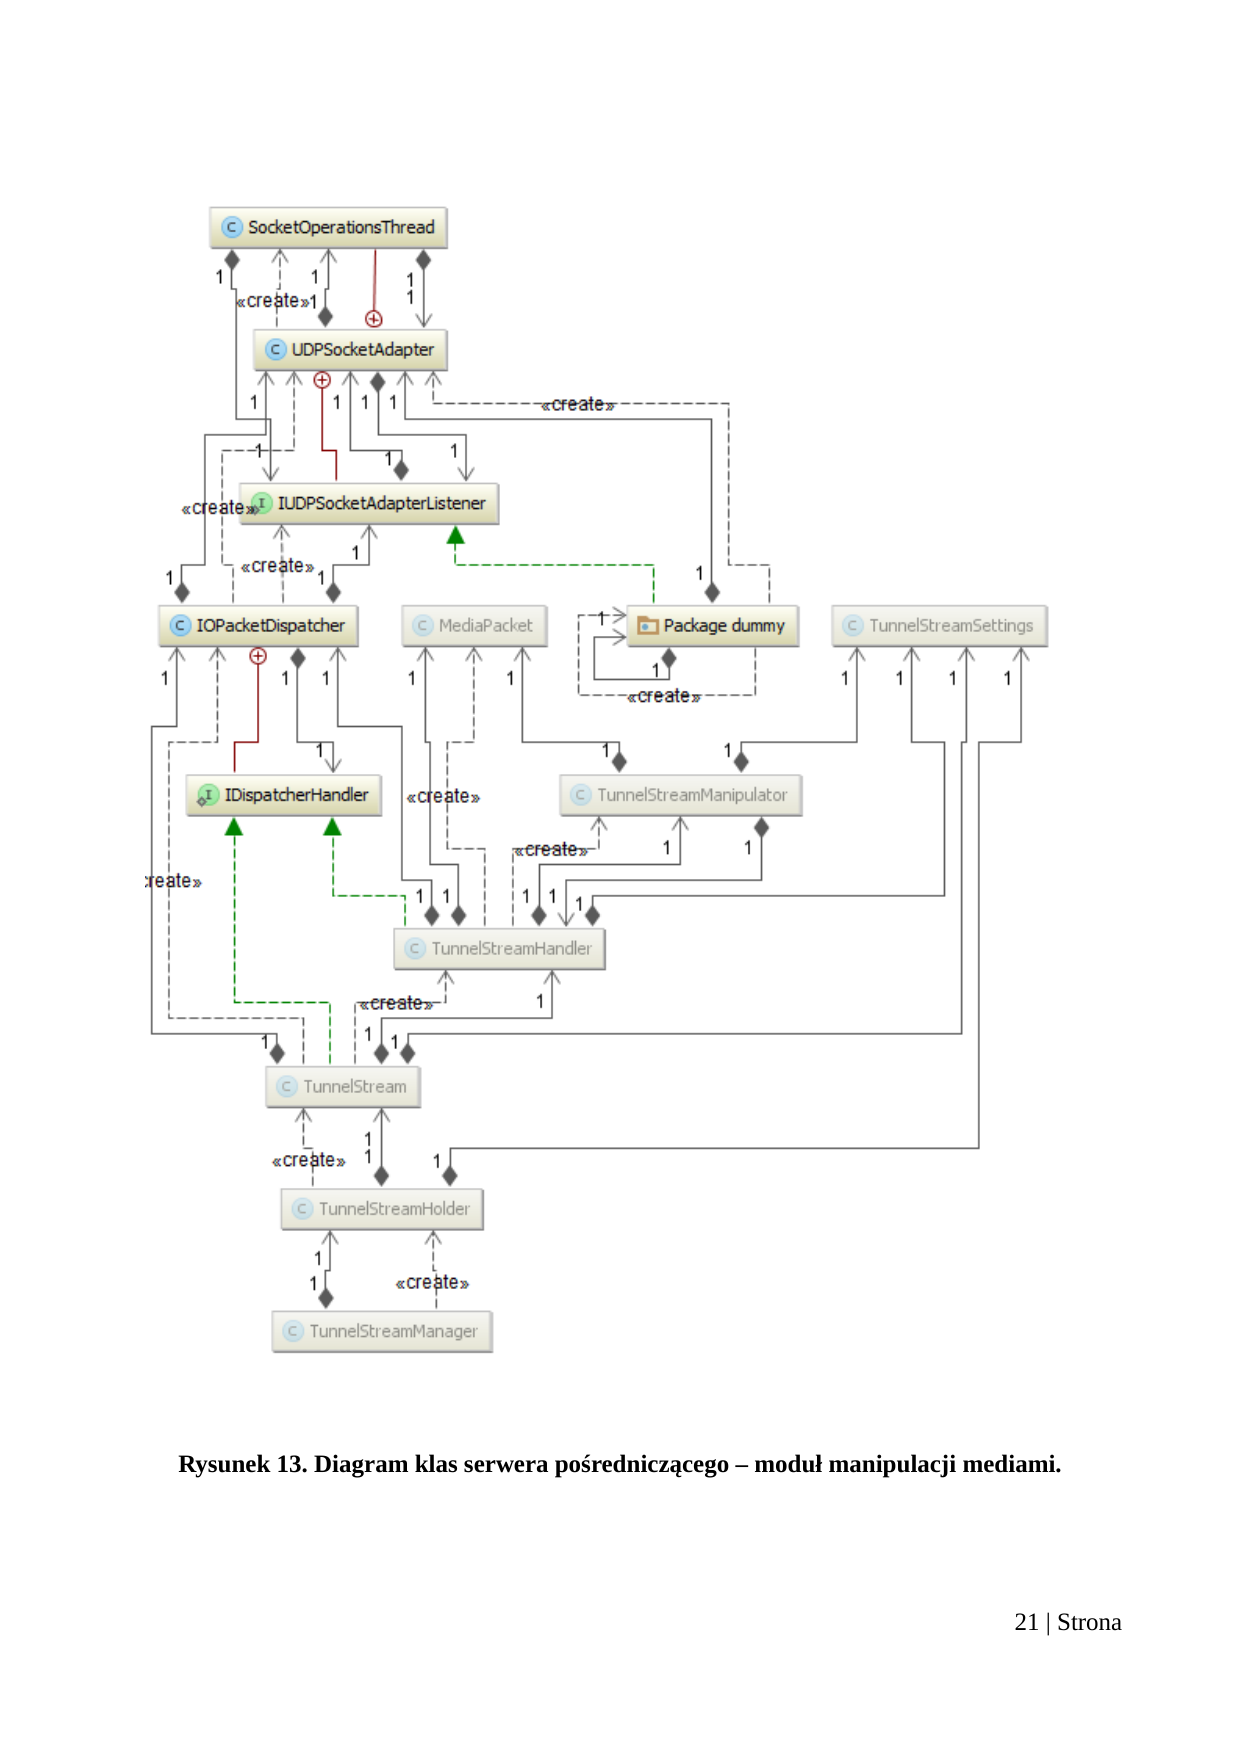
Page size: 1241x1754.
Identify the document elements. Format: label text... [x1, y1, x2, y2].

text Rysunek 13. Diagram klas serwera pośredniczącego – moduł manipulacji mediami. [118, 1449, 1122, 1478]
